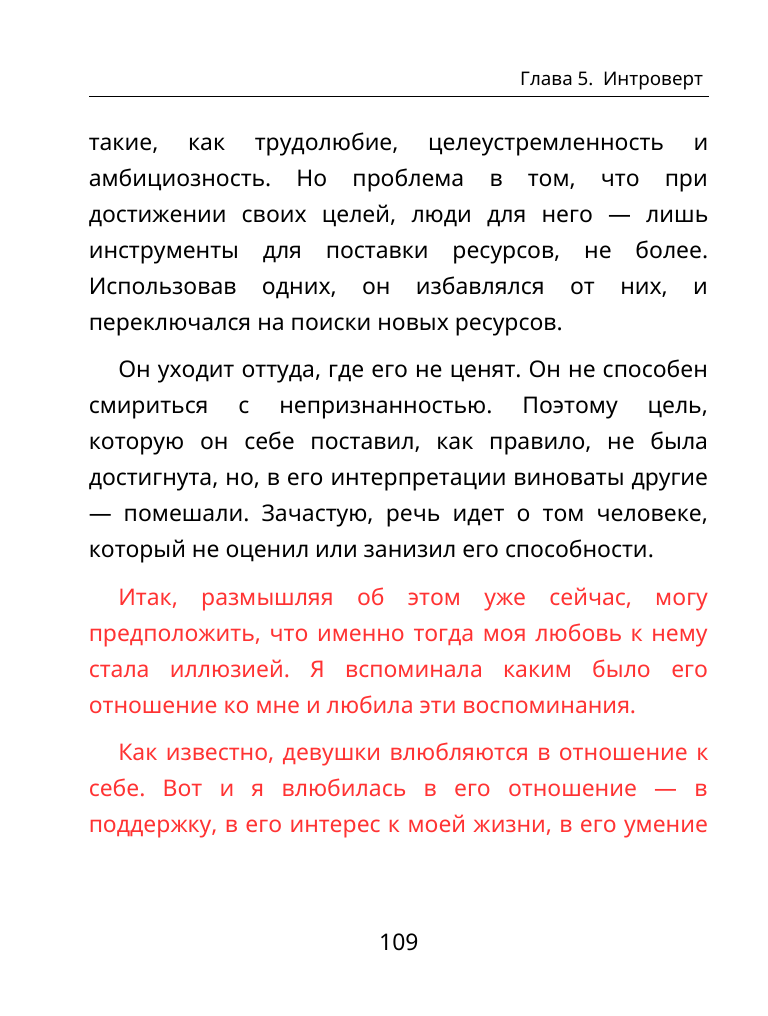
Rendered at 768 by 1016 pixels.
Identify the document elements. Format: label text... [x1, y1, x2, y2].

text Он уходит оттуда, где его не ценят. Он не способен смириться с непризнанностью. Поэтому цель, которую он себе поставил, как правило, не была достигнута, но, в его интерпретации виноваты другие — помешали. Зачастую, речь идет о том человеке, который не оценил или занизил его способности. [88, 353, 709, 564]
text такие, как трудолюбие, целеустремленность и амбициозность. Но проблема в том, что при достижении своих целей, люди для него — лишь инструменты для поставки ресурсов, не более. Использовав одних, он избавлялся от них, и переключался на поиски новых ресурсов. [88, 126, 709, 337]
text Как известно, девушки влюбляются в отношение к себе. Вот и я влюбилась в его отношение — в поддержку, в его интерес к моей жизни, в его умение [88, 736, 709, 839]
text Итак, размышляя об этом уже сейчас, могу предположить, что именно тогда моя любовь к нему стала иллюзией. Я вспоминала каким было его отношение ко мне и любила эти воспоминания. [88, 581, 709, 720]
